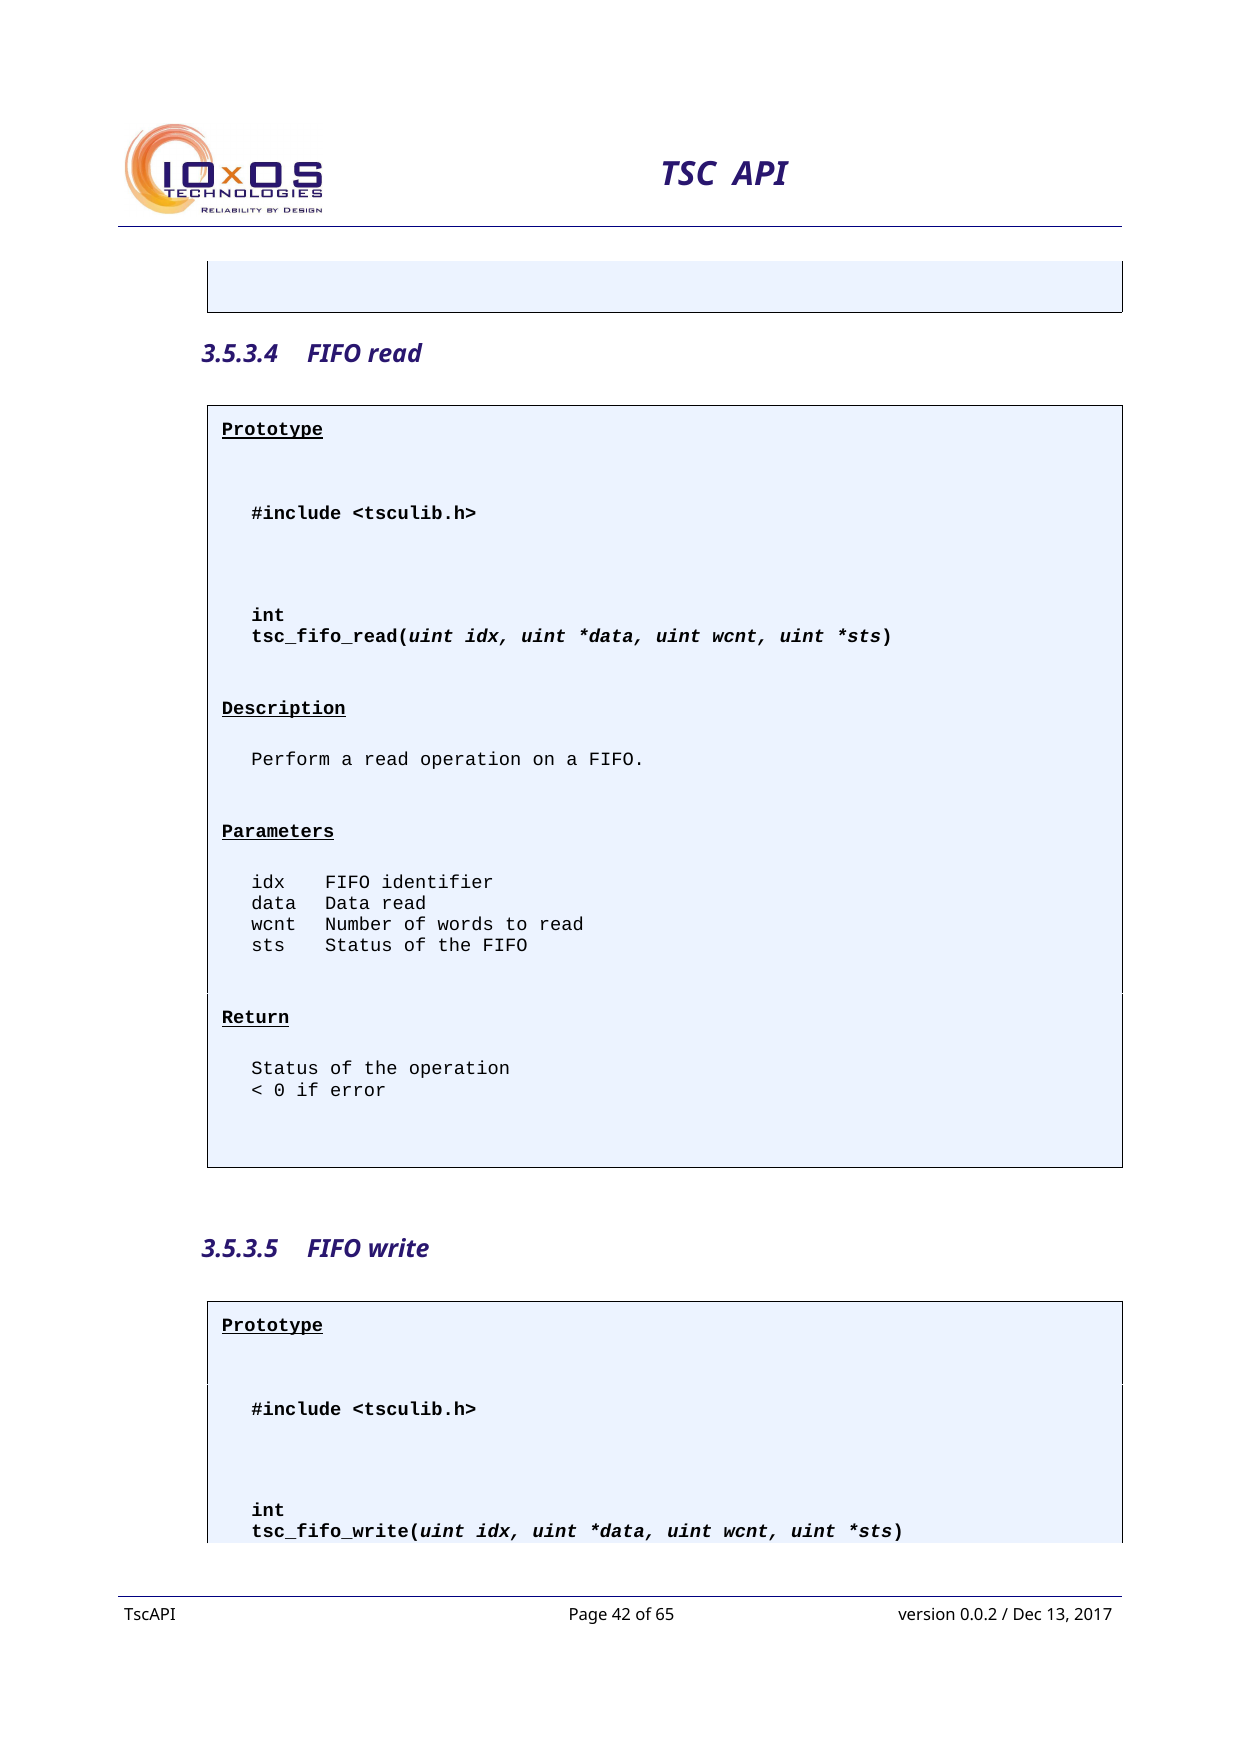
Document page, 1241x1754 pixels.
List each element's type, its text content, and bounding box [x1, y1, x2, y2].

text Prototype [208, 406, 1122, 438]
text #include <tsculib.h> [208, 489, 1122, 540]
text data Data read [208, 894, 1122, 915]
subtitle Description [208, 684, 1122, 735]
text wcnt Number of words to read [208, 915, 1122, 936]
text tsc_fifo_read(uint idx, uint *data, uint wcnt, uint *sts) [208, 627, 1122, 648]
text Status of the operation [208, 1044, 1122, 1080]
text tsc_fifo_write(uint idx, uint *data, uint wcnt, uint *sts) [208, 1522, 1122, 1543]
text Perform a read operation on a FIFO. [208, 735, 1122, 771]
picture [123, 123, 323, 217]
subtitle FIFO write [195, 1231, 1122, 1265]
text #include <tsculib.h> [208, 1384, 1122, 1435]
subtitle FIFO read [195, 336, 1122, 369]
text int [208, 1486, 1122, 1522]
text idx FIFO identifier [208, 858, 1122, 894]
subtitle Parameters [208, 807, 1122, 858]
text sts Status of the FIFO [208, 936, 1122, 957]
text Prototype [208, 1302, 1122, 1334]
text int [208, 591, 1122, 627]
text < 0 if error [208, 1080, 1122, 1116]
subtitle Return [208, 993, 1122, 1044]
